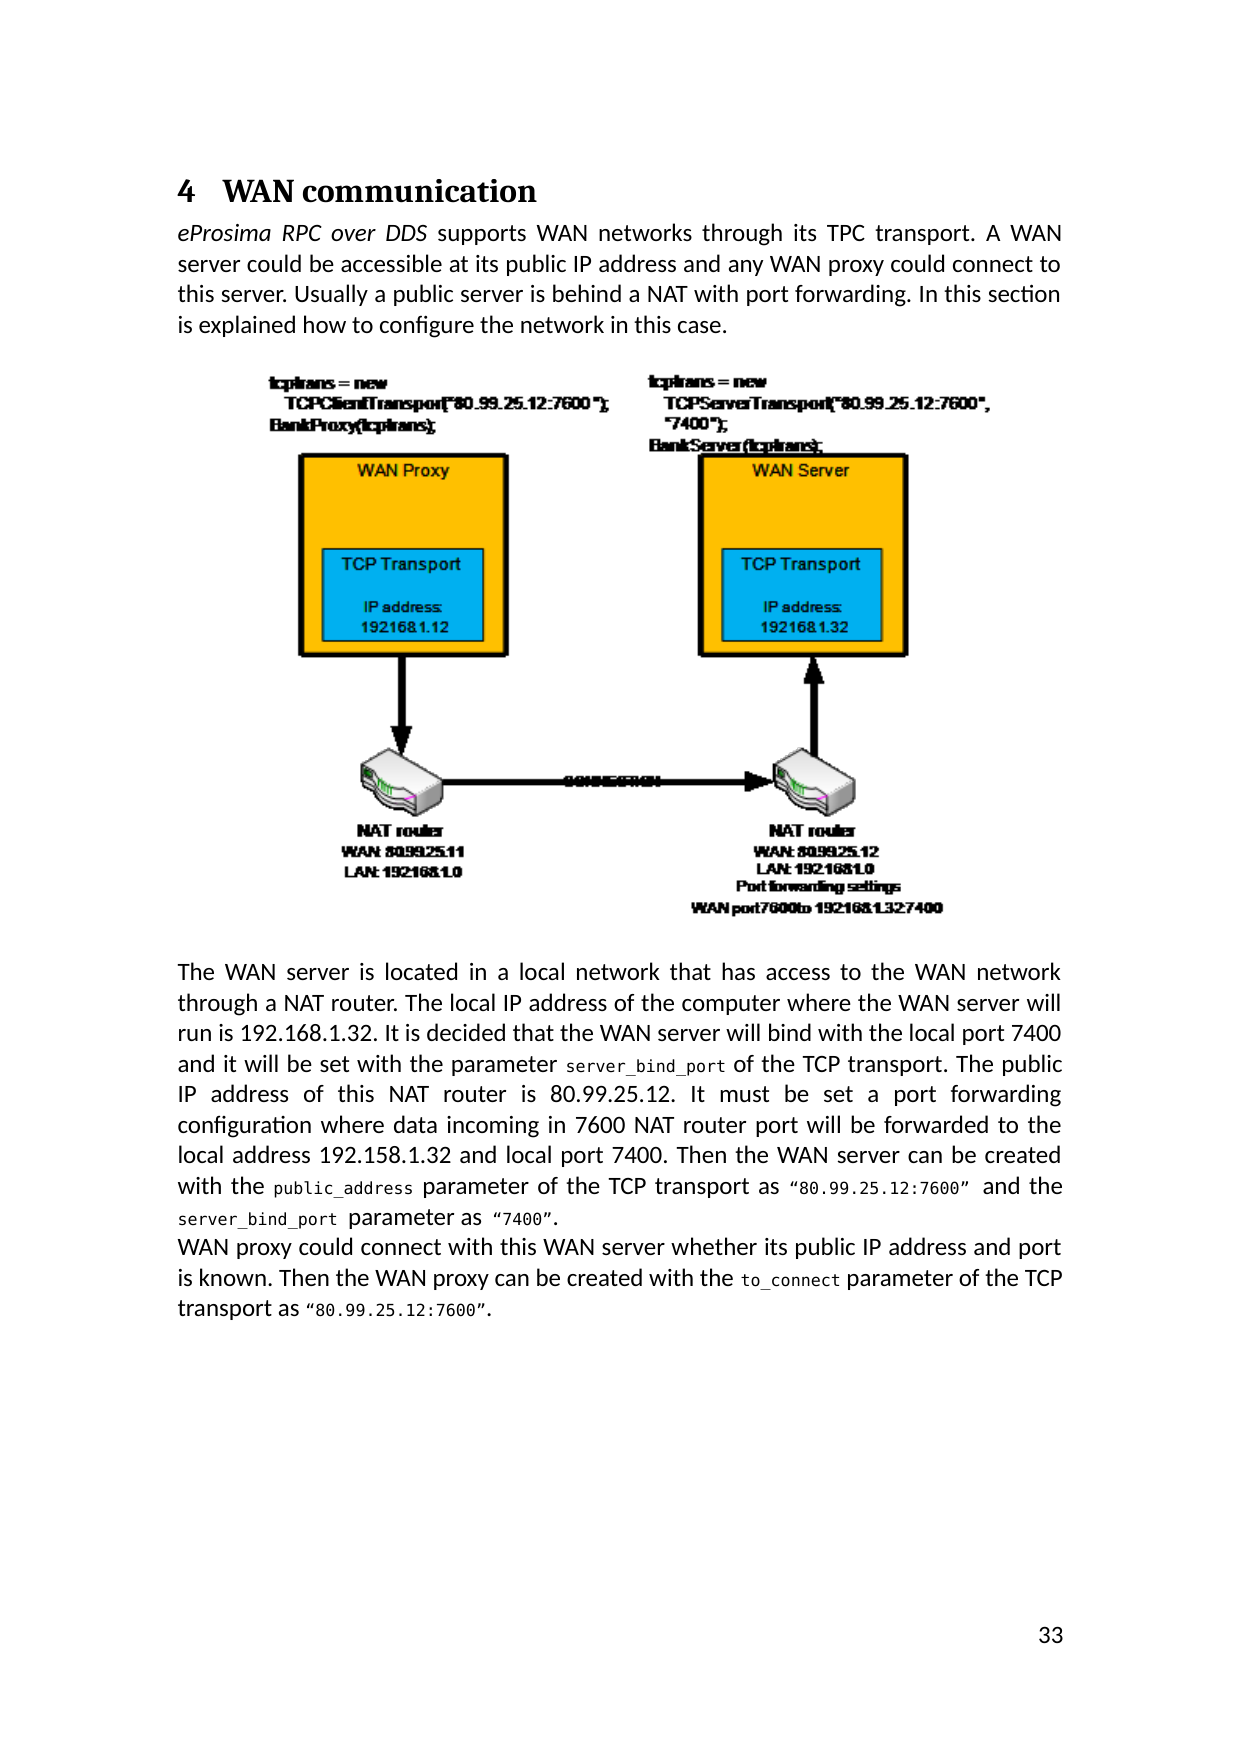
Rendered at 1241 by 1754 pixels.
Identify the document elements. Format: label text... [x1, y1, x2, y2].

text The WAN server is located in a local network that has access to the WAN network through a NAT router. The local IP address of the computer where the WAN server will run is 192.168.1.32. It is decided that the WAN server will bind with the local port 7400 and it will be set with the parameter server_bind_port of the TCP transport. The public IP address of this NAT router is 80.99.25.12. It must be set a port forwarding configuration where data incoming in 7600 NAT router port will be forwarded to the local address 192.158.1.32 and local port 7400. Then the WAN server can be created with the public_address parameter of the TCP transport as “80.99.25.12:7600” and the server_bind_port parameter as “7400”. [177, 957, 1063, 1231]
subtitle WAN communication [177, 173, 1063, 211]
text WAN proxy could connect with this WAN server whether its public IP address and port is known. Then the WAN proxy can be created with the to_connect parameter of the TCP transport as “80.99.25.12:7600”. [177, 1231, 1063, 1323]
text eProsima RPC over DDS supports WAN networks through its TPC transport. A WAN server could be accessible at its public IP address and any WAN proxy could connect to this server. Usually a public server is behind a NAT with port forwarding. In this section is explained how to configure the network in this case. [177, 217, 1063, 339]
